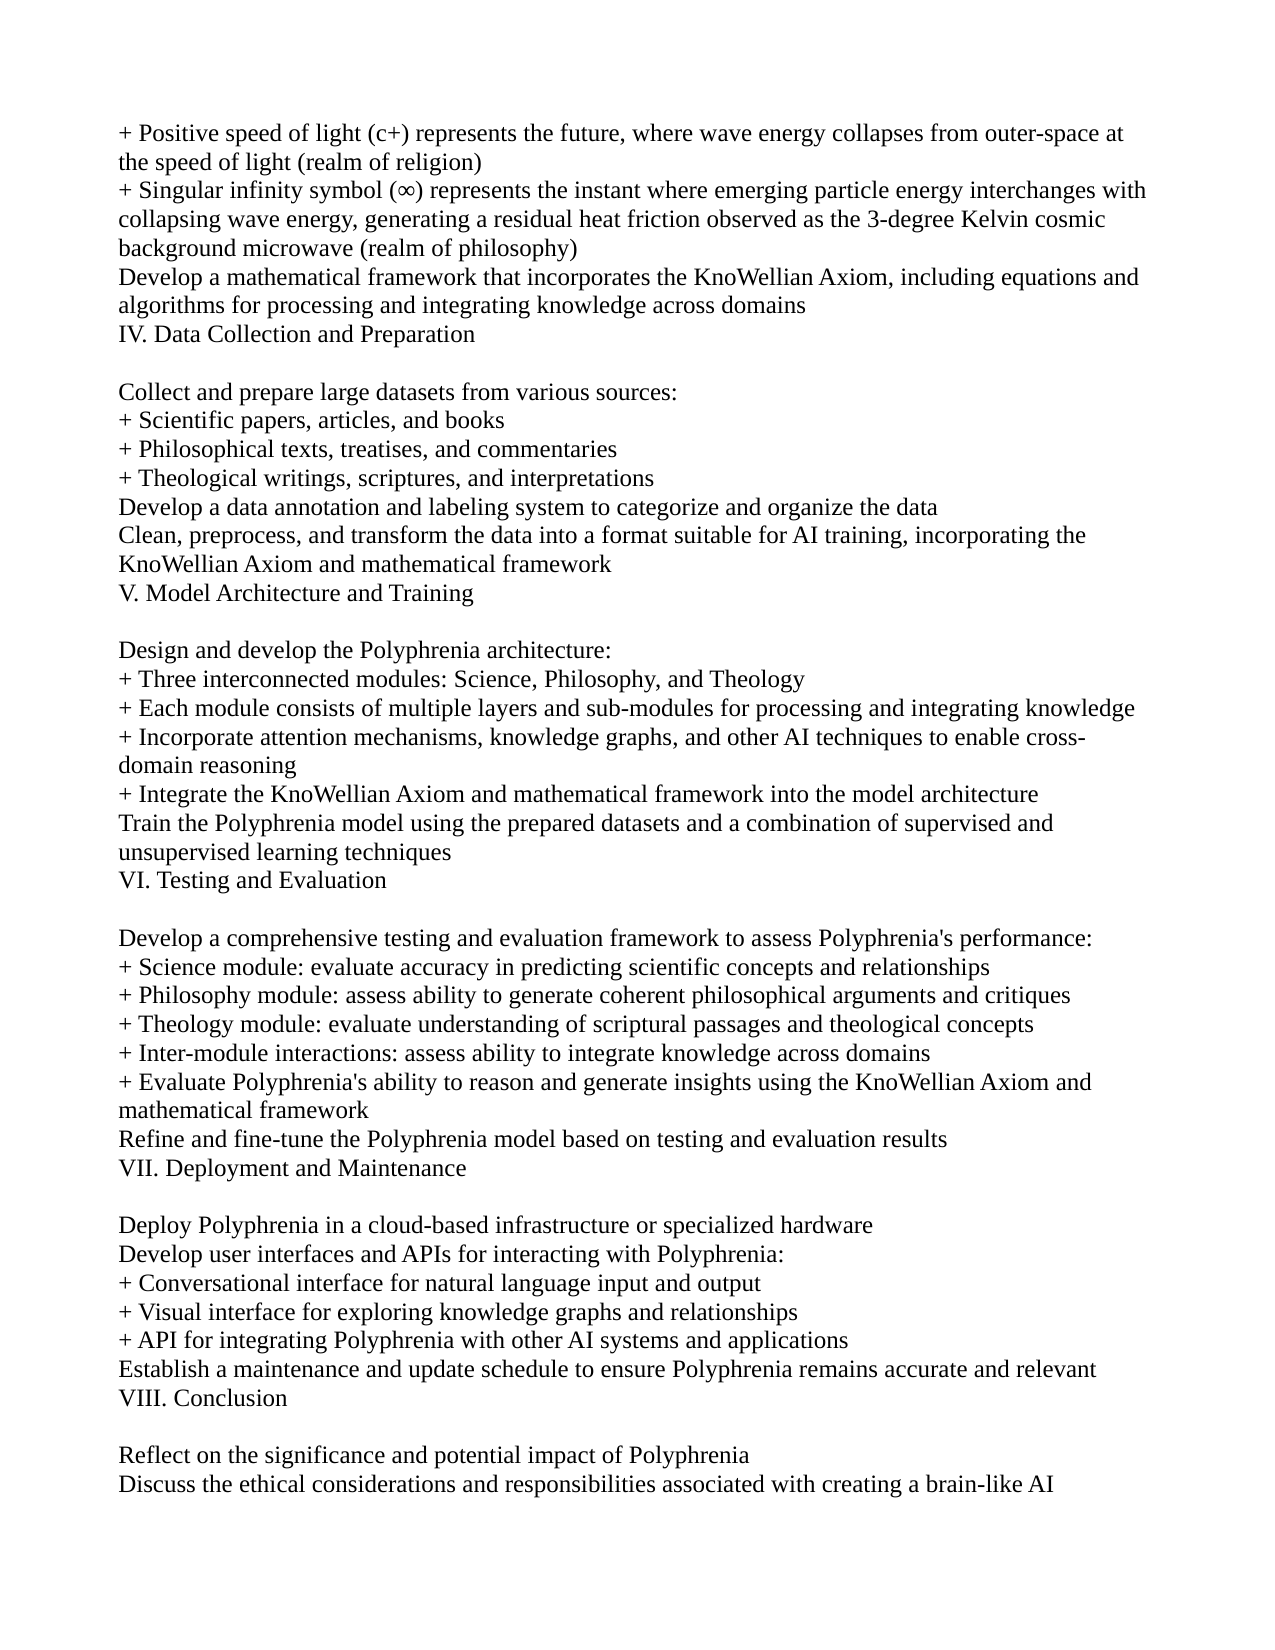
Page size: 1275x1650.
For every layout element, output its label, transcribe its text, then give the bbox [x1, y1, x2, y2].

text + Integrate the KnoWellian Axiom and mathematical framework into the model architecture [118, 779, 1157, 808]
text VII. Deployment and Maintenance [118, 1153, 1157, 1182]
text + Science module: evaluate accuracy in predicting scientific concepts and relationships [118, 952, 1157, 981]
text Develop a data annotation and labeling system to categorize and organize the data [118, 492, 1157, 521]
text + Theology module: evaluate understanding of scriptural passages and theological concepts [118, 1009, 1157, 1038]
text Establish a maintenance and update schedule to ensure Polyphrenia remains accurate and relevant [118, 1354, 1157, 1383]
text Deploy Polyphrenia in a cloud-based infrastructure or specialized hardware [118, 1211, 1157, 1239]
text + Conversational interface for natural language input and output [118, 1268, 1157, 1297]
text Clean, preprocess, and transform the data into a format suitable for AI training, incorporating the KnoWellian Axiom and mathematical framework [118, 521, 1157, 578]
text + Inter-module interactions: assess ability to integrate knowledge across domains [118, 1038, 1157, 1067]
text + Three interconnected modules: Science, Philosophy, and Theology [118, 664, 1157, 693]
text + Philosophical texts, treatises, and commentaries [118, 434, 1157, 463]
text Design and develop the Polyphrenia architecture: [118, 636, 1157, 664]
text + Philosophy module: assess ability to generate coherent philosophical arguments and critiques [118, 981, 1157, 1009]
text VIII. Conclusion [118, 1383, 1157, 1412]
text + Evaluate Polyphrenia's ability to reason and generate insights using the KnoWellian Axiom and mathematical framework [118, 1067, 1157, 1124]
text Refine and fine-tune the Polyphrenia model based on testing and evaluation results [118, 1124, 1157, 1153]
text + Theological writings, scriptures, and interpretations [118, 463, 1157, 492]
text Discuss the ethical considerations and responsibilities associated with creating a brain-like AI [118, 1469, 1157, 1498]
text Develop a mathematical framework that incorporates the KnoWellian Axiom, including equations and algorithms for processing and integrating knowledge across domains [118, 262, 1157, 319]
text Collect and prepare large datasets from various sources: [118, 377, 1157, 406]
text Train the Polyphrenia model using the prepared datasets and a combination of supervised and unsupervised learning techniques [118, 808, 1157, 866]
text + Visual interface for exploring knowledge graphs and relationships [118, 1297, 1157, 1326]
text VI. Testing and Evaluation [118, 866, 1157, 894]
text + Scientific papers, articles, and books [118, 406, 1157, 434]
text Reflect on the significance and potential impact of Polyphrenia [118, 1441, 1157, 1469]
text IV. Data Collection and Preparation [118, 319, 1157, 348]
text + Each module consists of multiple layers and sub-modules for processing and integrating knowledge [118, 693, 1157, 722]
text Develop user interfaces and APIs for interacting with Polyphrenia: [118, 1239, 1157, 1268]
text V. Model Architecture and Training [118, 578, 1157, 607]
text + Positive speed of light (c+) represents the future, where wave energy collapses from outer-space at the speed of light (realm of religion) [118, 118, 1157, 176]
text + Incorporate attention mechanisms, knowledge graphs, and other AI techniques to enable cross-domain reasoning [118, 722, 1157, 779]
text + Singular infinity symbol (∞) represents the instant where emerging particle energy interchanges with collapsing wave energy, generating a residual heat friction observed as the 3-degree Kelvin cosmic background microwave (realm of philosophy) [118, 176, 1157, 262]
text + API for integrating Polyphrenia with other AI systems and applications [118, 1326, 1157, 1354]
text Develop a comprehensive testing and evaluation framework to assess Polyphrenia's performance: [118, 923, 1157, 952]
